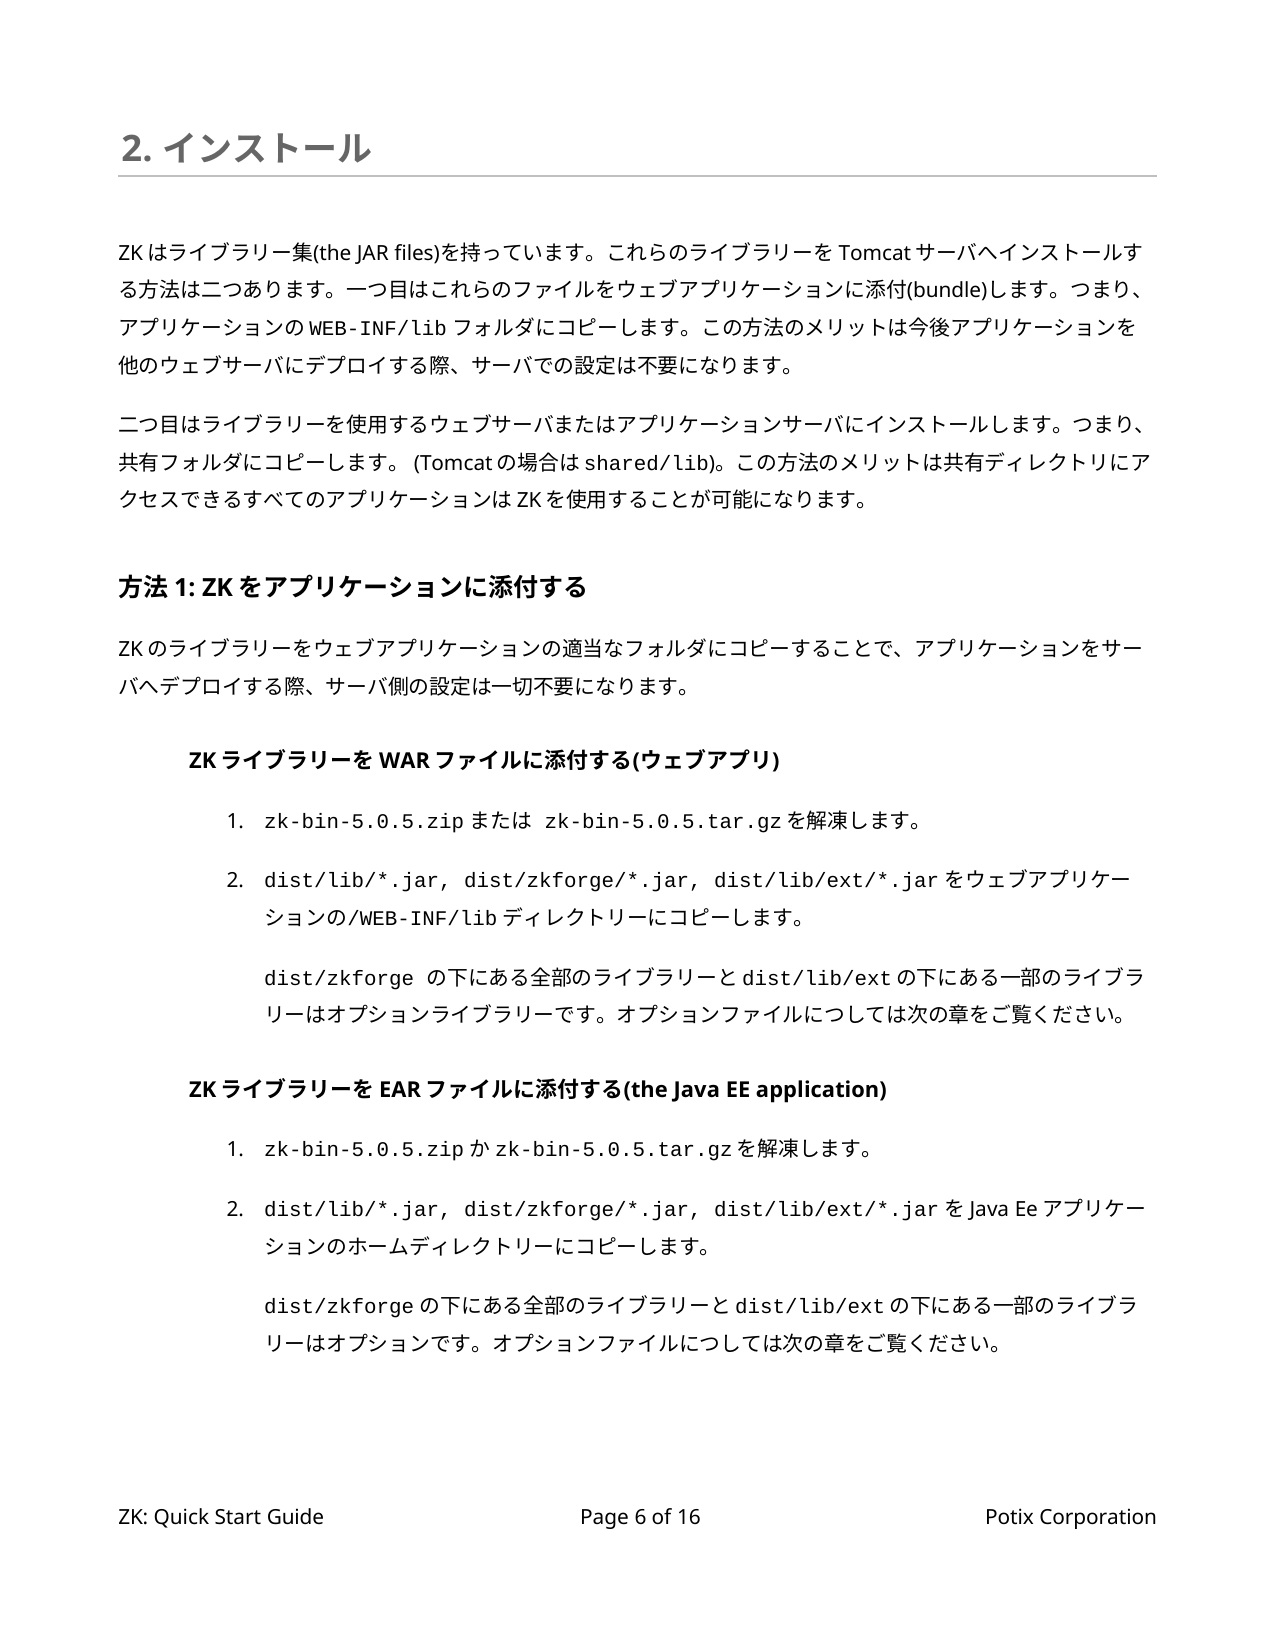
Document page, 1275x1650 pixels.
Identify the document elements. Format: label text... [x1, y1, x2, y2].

list dist/zkforge の下にある全部のライブラリーとdist/lib/extの下にある一部のライブラリーはオプションライブラリーです。オプションファイルにつしては次の章をご覧ください。 [226, 961, 1157, 1029]
list dist/zkforge の下にある全部のライブラリーとdist/lib/extの下にある一部のライブラリーはオプションです。オプションファイルにつしては次の章をご覧ください。 [226, 1290, 1157, 1357]
list dist/lib/*.jar, dist/zkforge/*.jar, dist/lib/ext/*.jar をJava Eeアプリケーションのホームディレクトリーにコピーします。 [226, 1193, 1157, 1260]
list dist/lib/*.jar, dist/zkforge/*.jar, dist/lib/ext/*.jar をウェブアプリケーションの/WEB-INF/lib ディレクトリーにコピーします。 [226, 864, 1157, 932]
subtitle ZKライブラリーをEARファイルに添付する(the Java EE application) [189, 1071, 1157, 1103]
text 二つ目はライブラリーを使用するウェブサーバまたはアプリケーションサーバにインストールします。つまり、共有フォルダにコピーします。 (Tomcatの場合はshared/lib)。この方法のメリットは共有ディレクトリにアクセスできるすべてのアプリケーションはZKを使用することが可能になります。 [118, 409, 1157, 514]
subtitle ZKライブラリーをWARファイルに添付する(ウェブアプリ) [189, 743, 1157, 775]
subtitle 2. インストール [118, 118, 1157, 175]
list zk-bin-5.0.5.zip または zk-bin-5.0.5.tar.gzを解凍します。 [226, 804, 1157, 834]
subtitle 方法 1: ZKをアプリケーションに添付する [118, 567, 1157, 603]
list zk-bin-5.0.5.zip か zk-bin-5.0.5.tar.gzを解凍します。 [226, 1133, 1157, 1163]
text ZKのライブラリーをウェブアプリケーションの適当なフォルダにコピーすることで、アプリケーションをサーバへデプロイする際、サーバ側の設定は一切不要になります。 [118, 633, 1157, 700]
text ZKはライブラリー集(the JAR files)を持っています。これらのライブラリーをTomcatサーバへインストールする方法は二つあります。一つ目はこれらのファイルをウェブアプリケーションに添付(bundle)します。つまり、アプリケーションのWEB-INF/lib フォルダにコピーします。この方法のメリットは今後アプリケーションを他のウェブサーバにデプロイする際、サーバでの設定は不要になります。 [118, 236, 1157, 379]
